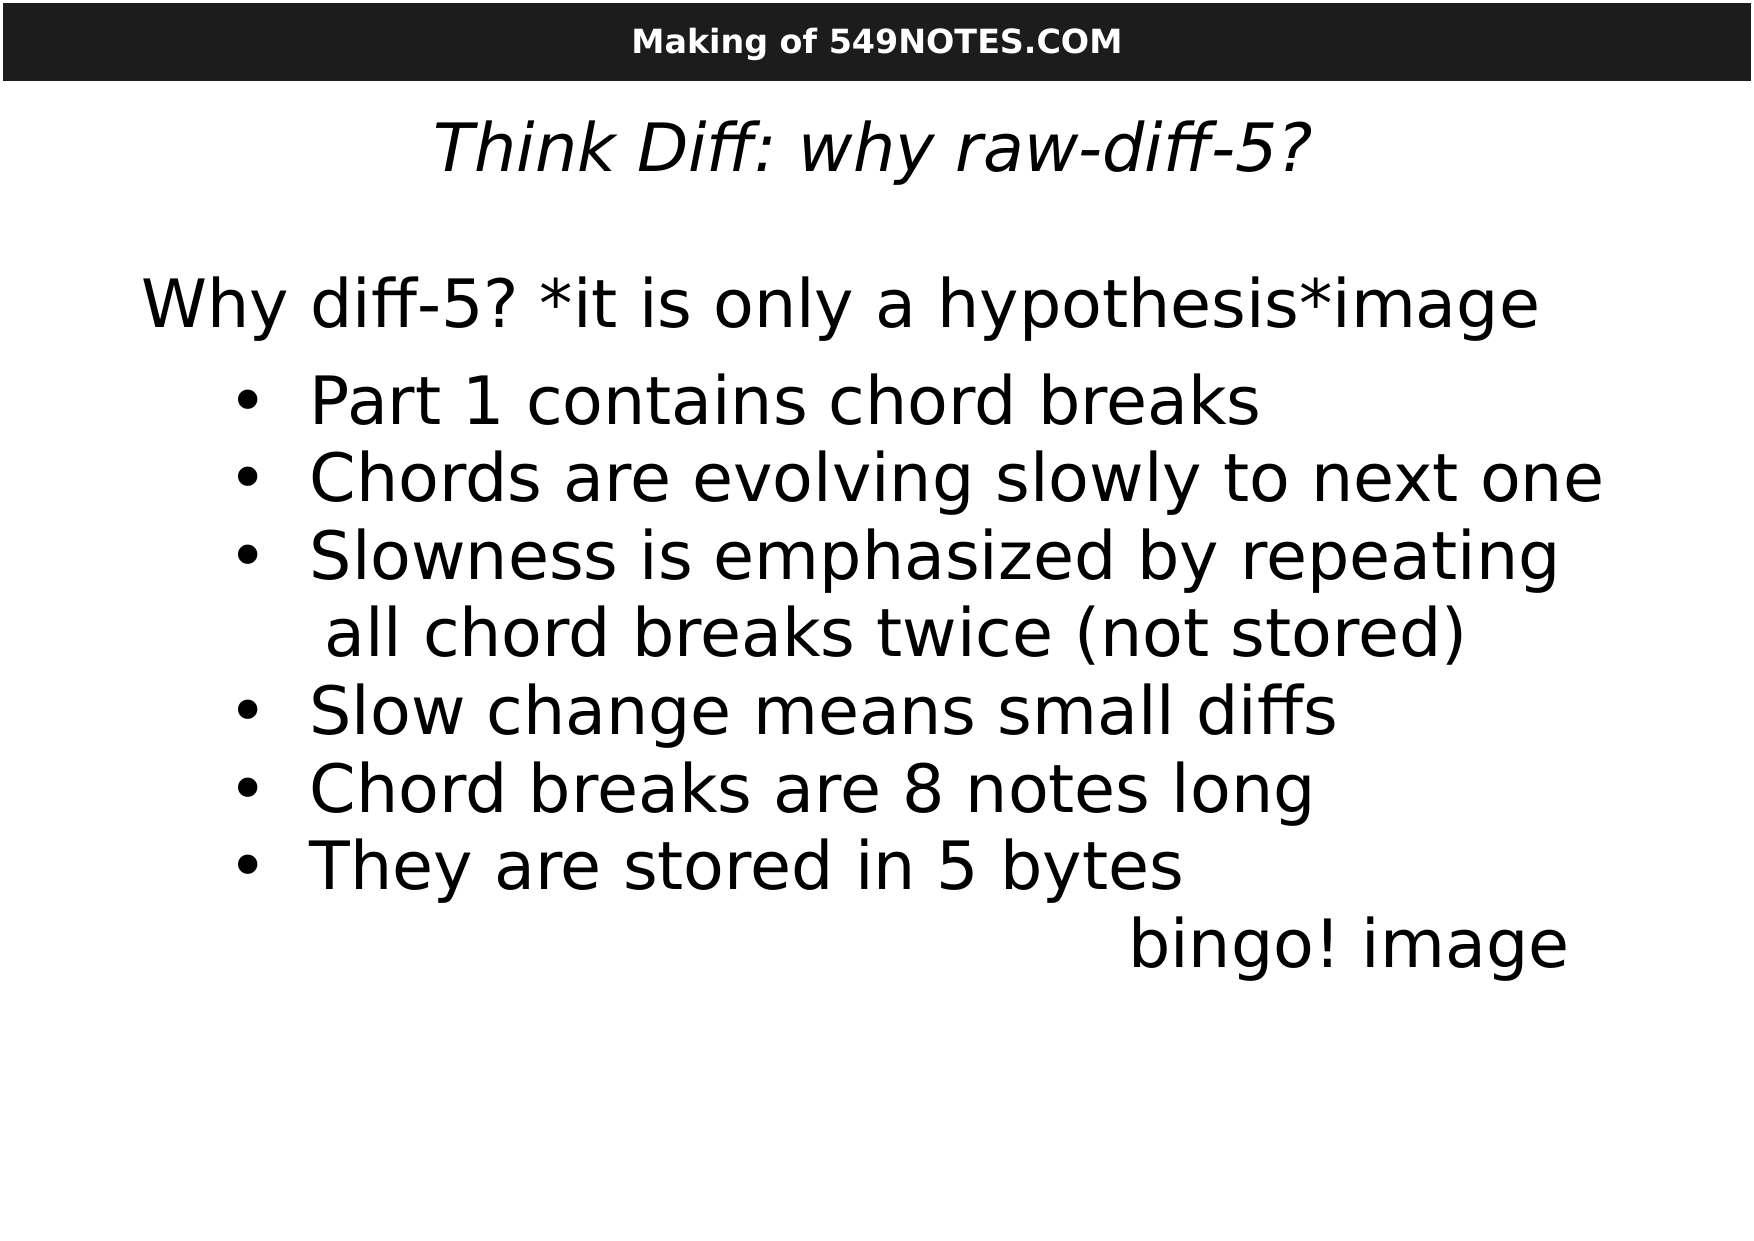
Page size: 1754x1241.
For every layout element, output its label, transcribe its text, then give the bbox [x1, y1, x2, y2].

text • Chords are evolving slowly to next one [3, 440, 1751, 517]
text • Chord breaks are 8 notes long [3, 750, 1751, 828]
text bingo! image [3, 905, 1751, 983]
text • Part 1 contains chord breaks [3, 362, 1751, 440]
text Think Diff: why raw-diff-5? [3, 110, 1751, 188]
text • Slowness is emphasized by repeating [3, 517, 1751, 595]
text • They are stored in 5 bytes [3, 828, 1751, 905]
text • Slow change means small diffs [3, 673, 1751, 750]
text all chord breaks twice (not stored) [3, 595, 1751, 673]
text Why diff-5? *it is only a hypothesis*image [3, 265, 1751, 343]
